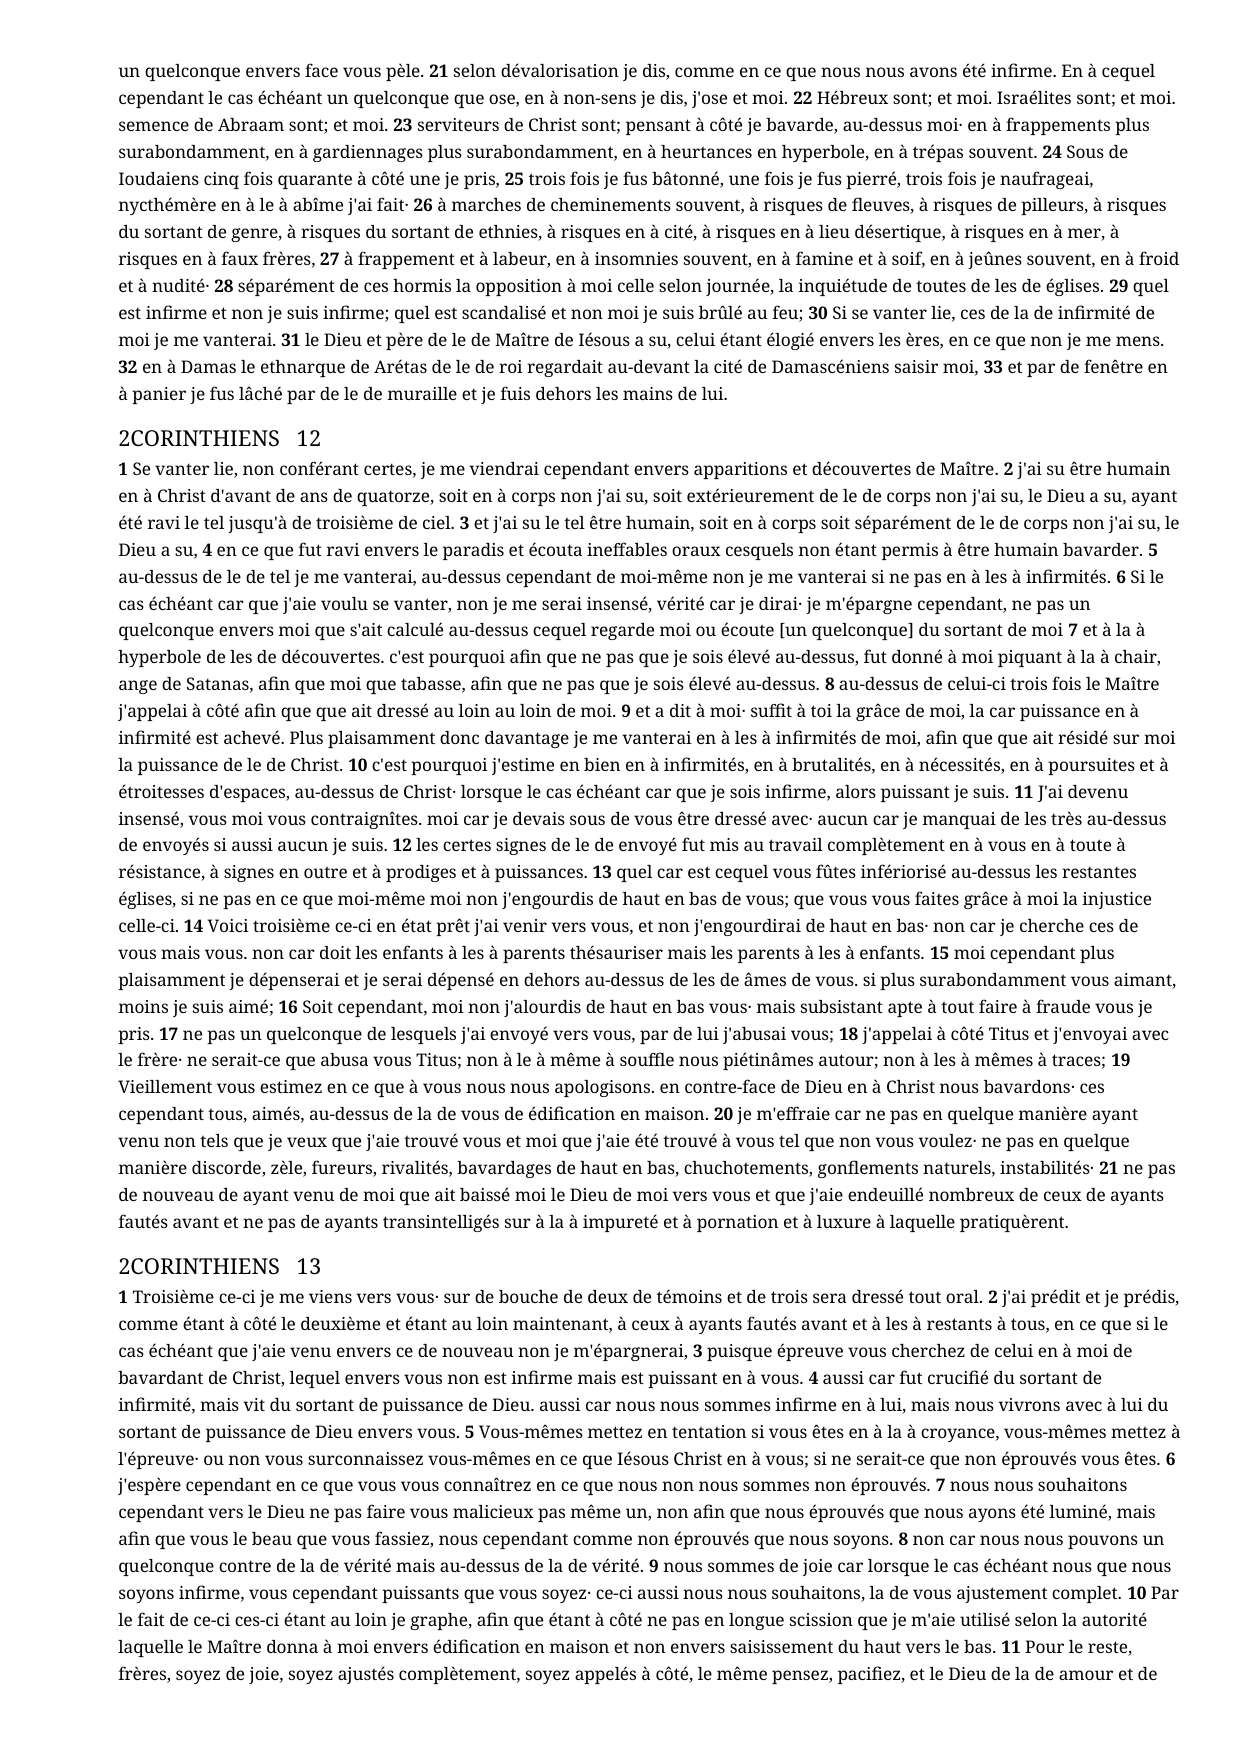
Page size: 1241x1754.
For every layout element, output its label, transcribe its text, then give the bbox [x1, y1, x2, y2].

text 1 Se vanter lie, non conférant certes, je me viendrai cependant envers apparitions et découvertes de Maître. 2 j'ai su être humain en à Christ d'avant de ans de quatorze, soit en à corps non j'ai su, soit extérieurement de le de corps non j'ai su, le Dieu a su, ayant été ravi le tel jusqu'à de troisième de ciel. 3 et j'ai su le tel être humain, soit en à corps soit séparément de le de corps non j'ai su, le Dieu a su, 4 en ce que fut ravi envers le paradis et écouta ineffables oraux cesquels non étant permis à être humain bavarder. 5 au-dessus de le de tel je me vanterai, au-dessus cependant de moi-même non je me vanterai si ne pas en à les à infirmités. 6 Si le cas échéant car que j'aie voulu se vanter, non je me serai insensé, vérité car je dirai· je m'épargne cependant, ne pas un quelconque envers moi que s'ait calculé au-dessus cequel regarde moi ou écoute [un quelconque] du sortant de moi 7 et à la à hyperbole de les de découvertes. c'est pourquoi afin que ne pas que je sois élevé au-dessus, fut donné à moi piquant à la à chair, ange de Satanas, afin que moi que tabasse, afin que ne pas que je sois élevé au-dessus. 8 au-dessus de celui-ci trois fois le Maître j'appelai à côté afin que que ait dressé au loin au loin de moi. 9 et a dit à moi· suffit à toi la grâce de moi, la car puissance en à infirmité est achevé. Plus plaisamment donc davantage je me vanterai en à les à infirmités de moi, afin que que ait résidé sur moi la puissance de le de Christ. 10 c'est pourquoi j'estime en bien en à infirmités, en à brutalités, en à nécessités, en à poursuites et à étroitesses d'espaces, au-dessus de Christ· lorsque le cas échéant car que je sois infirme, alors puissant je suis. 11 J'ai devenu insensé, vous moi vous contraignîtes. moi car je devais sous de vous être dressé avec· aucun car je manquai de les très au-dessus de envoyés si aussi aucun je suis. 12 les certes signes de le de envoyé fut mis au travail complètement en à vous en à toute à résistance, à signes en outre et à prodiges et à puissances. 13 quel car est cequel vous fûtes infériorisé au-dessus les restantes églises, si ne pas en ce que moi-même moi non j'engourdis de haut en bas de vous; que vous vous faites grâce à moi la injustice celle-ci. 14 Voici troisième ce-ci en état prêt j'ai venir vers vous, et non j'engourdirai de haut en bas· non car je cherche ces de vous mais vous. non car doit les enfants à les à parents thésauriser mais les parents à les à enfants. 15 moi cependant plus plaisamment je dépenserai et je serai dépensé en dehors au-dessus de les de âmes de vous. si plus surabondamment vous aimant, moins je suis aimé; 16 Soit cependant, moi non j'alourdis de haut en bas vous· mais subsistant apte à tout faire à fraude vous je pris. 17 ne pas un quelconque de lesquels j'ai envoyé vers vous, par de lui j'abusai vous; 18 j'appelai à côté Titus et j'envoyai avec le frère· ne serait-ce que abusa vous Titus; non à le à même à souffle nous piétinâmes autour; non à les à mêmes à traces; 19 Vieillement vous estimez en ce que à vous nous nous apologisons. en contre-face de Dieu en à Christ nous bavardons· ces cependant tous, aimés, au-dessus de la de vous de édification en maison. 20 je m'effraie car ne pas en quelque manière ayant venu non tels que je veux que j'aie trouvé vous et moi que j'aie été trouvé à vous tel que non vous voulez· ne pas en quelque manière discorde, zèle, fureurs, rivalités, bavardages de haut en bas, chuchotements, gonflements naturels, instabilités· 21 ne pas de nouveau de ayant venu de moi que ait baissé moi le Dieu de moi vers vous et que j'aie endeuillé nombreux de ceux de ayants fautés avant et ne pas de ayants transintelligés sur à la à impureté et à pornation et à luxure à laquelle pratiquèrent. [118, 457, 1181, 1233]
text un quelconque envers face vous pèle. 21 selon dévalorisation je dis, comme en ce que nous nous avons été infirme. En à cequel cependant le cas échéant un quelconque que ose, en à non-sens je dis, j'ose et moi. 22 Hébreux sont; et moi. Israélites sont; et moi. semence de Abraam sont; et moi. 23 serviteurs de Christ sont; pensant à côté je bavarde, au-dessus moi· en à frappements plus surabondamment, en à gardiennages plus surabondamment, en à heurtances en hyperbole, en à trépas souvent. 24 Sous de Ioudaiens cinq fois quarante à côté une je pris, 25 trois fois je fus bâtonné, une fois je fus pierré, trois fois je naufrageai, nycthémère en à le à abîme j'ai fait· 26 à marches de cheminements souvent, à risques de fleuves, à risques de pilleurs, à risques du sortant de genre, à risques du sortant de ethnies, à risques en à cité, à risques en à lieu désertique, à risques en à mer, à risques en à faux frères, 27 à frappement et à labeur, en à insomnies souvent, en à famine et à soif, en à jeûnes souvent, en à froid et à nudité· 28 séparément de ces hormis la opposition à moi celle selon journée, la inquiétude de toutes de les de églises. 29 quel est infirme et non je suis infirme; quel est scandalisé et non moi je suis brûlé au feu; 30 Si se vanter lie, ces de la de infirmité de moi je me vanterai. 31 le Dieu et père de le de Maître de Iésous a su, celui étant élogié envers les ères, en ce que non je me mens. 32 en à Damas le ethnarque de Arétas de le de roi regardait au-devant la cité de Damascéniens saisir moi, 33 et par de fenêtre en à panier je fus lâché par de le de muraille et je fuis dehors les mains de lui. [118, 59, 1181, 405]
text 2CORINTHIENS 12 [118, 423, 1181, 453]
text 1 Troisième ce-ci je me viens vers vous· sur de bouche de deux de témoins et de trois sera dressé tout oral. 2 j'ai prédit et je prédis, comme étant à côté le deuxième et étant au loin maintenant, à ceux à ayants fautés avant et à les à restants à tous, en ce que si le cas échéant que j'aie venu envers ce de nouveau non je m'épargnerai, 3 puisque épreuve vous cherchez de celui en à moi de bavardant de Christ, lequel envers vous non est infirme mais est puissant en à vous. 4 aussi car fut crucifié du sortant de infirmité, mais vit du sortant de puissance de Dieu. aussi car nous nous sommes infirme en à lui, mais nous vivrons avec à lui du sortant de puissance de Dieu envers vous. 5 Vous-mêmes mettez en tentation si vous êtes en à la à croyance, vous-mêmes mettez à l'épreuve· ou non vous surconnaissez vous-mêmes en ce que Iésous Christ en à vous; si ne serait-ce que non éprouvés vous êtes. 6 j'espère cependant en ce que vous vous connaîtrez en ce que nous non nous sommes non éprouvés. 7 nous nous souhaitons cependant vers le Dieu ne pas faire vous malicieux pas même un, non afin que nous éprouvés que nous ayons été luminé, mais afin que vous le beau que vous fassiez, nous cependant comme non éprouvés que nous soyons. 8 non car nous nous pouvons un quelconque contre de la de vérité mais au-dessus de la de vérité. 9 nous sommes de joie car lorsque le cas échéant nous que nous soyons infirme, vous cependant puissants que vous soyez· ce-ci aussi nous nous souhaitons, la de vous ajustement complet. 10 Par le fait de ce-ci ces-ci étant au loin je graphe, afin que étant à côté ne pas en longue scission que je m'aie utilisé selon la autorité laquelle le Maître donna à moi envers édification en maison et non envers saisissement du haut vers le bas. 11 Pour le reste, frères, soyez de joie, soyez ajustés complètement, soyez appelés à côté, le même pensez, pacifiez, et le Dieu de la de amour et de [118, 1285, 1181, 1685]
text 2CORINTHIENS 13 [118, 1251, 1181, 1281]
